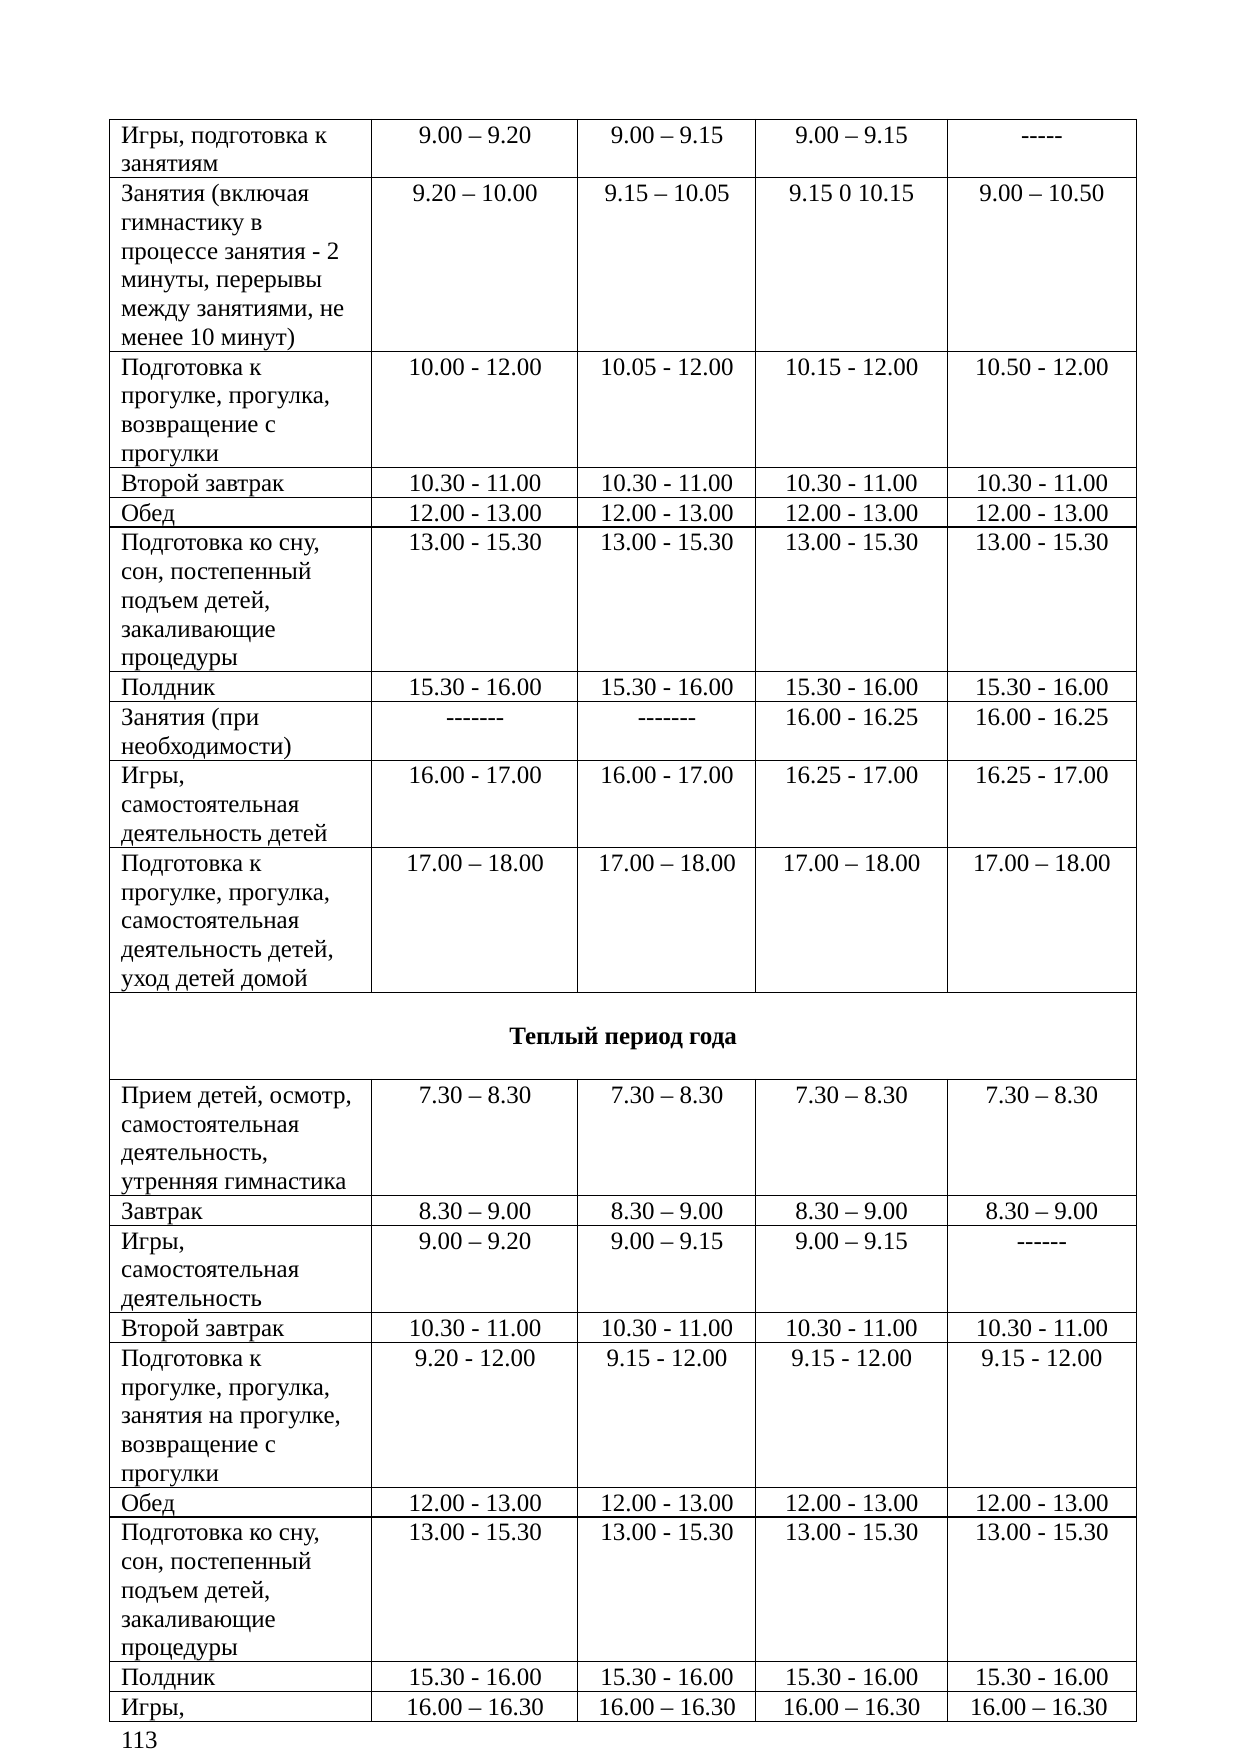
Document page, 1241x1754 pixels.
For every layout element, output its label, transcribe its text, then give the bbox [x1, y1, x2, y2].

table_cell 16.00 – 16.30 [372, 1692, 577, 1721]
table_cell Второй завтрак [110, 468, 371, 497]
table_cell Подготовка ко сну, сон, постепенный подъем детей, закаливающие процедуры [110, 528, 371, 671]
table_cell 7.30 – 8.30 [578, 1080, 755, 1195]
table_cell 8.30 – 9.00 [756, 1196, 947, 1225]
table_cell 10.30 - 11.00 [372, 1313, 577, 1342]
table_cell 9.15 - 12.00 [578, 1343, 755, 1487]
table_cell 16.00 – 16.30 [578, 1692, 755, 1721]
table_cell Обед [110, 1488, 371, 1516]
table_cell Подготовка ко сну, сон, постепенный подъем детей, закаливающие процедуры [110, 1518, 371, 1661]
table_cell 10.00 - 12.00 [372, 352, 577, 467]
table_cell Обед [110, 498, 371, 526]
table_cell 15.30 - 16.00 [372, 672, 577, 701]
table_cell 12.00 - 13.00 [372, 498, 577, 526]
table_cell 9.00 – 9.15 [578, 1226, 755, 1312]
table_cell 16.25 - 17.00 [756, 761, 947, 847]
table_cell 12.00 - 13.00 [948, 498, 1136, 526]
table_cell 10.30 - 11.00 [578, 468, 755, 497]
table_cell 15.30 - 16.00 [948, 1662, 1136, 1691]
table_cell 7.30 – 8.30 [948, 1080, 1136, 1195]
table_cell 13.00 - 15.30 [756, 528, 947, 671]
table_cell 9.20 - 12.00 [372, 1343, 577, 1487]
table_cell ------- [372, 702, 577, 759]
table_cell 7.30 – 8.30 [372, 1080, 577, 1195]
table_cell 9.00 – 9.20 [372, 120, 577, 177]
table_cell Второй завтрак [110, 1313, 371, 1342]
table_cell Игры, подготовка к занятиям [110, 120, 371, 177]
table_cell 8.30 – 9.00 [372, 1196, 577, 1225]
table_cell 13.00 - 15.30 [372, 528, 577, 671]
table_cell 13.00 - 15.30 [578, 528, 755, 671]
table_cell 15.30 - 16.00 [948, 672, 1136, 701]
table_cell Игры, самостоятельная деятельность детей [110, 761, 371, 847]
table_cell 9.15 – 10.05 [578, 178, 755, 351]
table_cell 10.30 - 11.00 [756, 1313, 947, 1342]
table_cell 10.30 - 11.00 [756, 468, 947, 497]
table_cell 12.00 - 13.00 [756, 1488, 947, 1516]
table_cell 12.00 - 13.00 [578, 498, 755, 526]
table_cell Завтрак [110, 1196, 371, 1225]
table_cell 7.30 – 8.30 [756, 1080, 947, 1195]
table_cell 12.00 - 13.00 [372, 1488, 577, 1516]
table_cell ----- [948, 120, 1136, 177]
table_cell Теплый период года [110, 993, 1136, 1079]
table_cell 15.30 - 16.00 [578, 1662, 755, 1691]
table_cell 16.25 - 17.00 [948, 761, 1136, 847]
table_cell 17.00 – 18.00 [948, 848, 1136, 992]
table_cell Подготовка к прогулке, прогулка, возвращение с прогулки [110, 352, 371, 467]
table_cell Игры, самостоятельная деятельность [110, 1226, 371, 1312]
table_cell 15.30 - 16.00 [578, 672, 755, 701]
table_cell 13.00 - 15.30 [948, 1518, 1136, 1661]
table_cell 8.30 – 9.00 [948, 1196, 1136, 1225]
table_cell Полдник [110, 672, 371, 701]
table_cell 15.30 - 16.00 [756, 672, 947, 701]
table_cell ------- [578, 702, 755, 759]
table_cell 13.00 - 15.30 [578, 1518, 755, 1661]
table_cell 10.30 - 11.00 [372, 468, 577, 497]
table_cell 13.00 - 15.30 [372, 1518, 577, 1661]
table_cell 9.00 – 9.15 [578, 120, 755, 177]
table_cell Полдник [110, 1662, 371, 1691]
table_cell 9.15 - 12.00 [948, 1343, 1136, 1487]
table_cell Прием детей, осмотр, самостоятельная деятельность, утренняя гимнастика [110, 1080, 371, 1195]
table_cell 15.30 - 16.00 [372, 1662, 577, 1691]
table_cell Подготовка к прогулке, прогулка, самостоятельная деятельность детей, уход детей домой [110, 848, 371, 992]
table_cell 13.00 - 15.30 [756, 1518, 947, 1661]
table_cell 12.00 - 13.00 [756, 498, 947, 526]
table_cell 10.05 - 12.00 [578, 352, 755, 467]
table_cell 10.30 - 11.00 [948, 468, 1136, 497]
table_cell 16.00 - 16.25 [756, 702, 947, 759]
table_cell 10.30 - 11.00 [948, 1313, 1136, 1342]
table_cell 9.15 - 12.00 [756, 1343, 947, 1487]
table_cell 16.00 - 17.00 [372, 761, 577, 847]
table_cell Подготовка к прогулке, прогулка, занятия на прогулке, возвращение с прогулки [110, 1343, 371, 1487]
table_cell 16.00 - 17.00 [578, 761, 755, 847]
table_cell 10.15 - 12.00 [756, 352, 947, 467]
table_cell 16.00 - 16.25 [948, 702, 1136, 759]
table_cell 9.00 – 9.20 [372, 1226, 577, 1312]
table_cell 9.20 – 10.00 [372, 178, 577, 351]
table_cell 17.00 – 18.00 [578, 848, 755, 992]
table_cell 9.00 – 10.50 [948, 178, 1136, 351]
table_cell 17.00 – 18.00 [756, 848, 947, 992]
table_cell 16.00 – 16.30 [948, 1692, 1136, 1721]
table_cell 13.00 - 15.30 [948, 528, 1136, 671]
table_cell 12.00 - 13.00 [948, 1488, 1136, 1516]
table_cell 10.30 - 11.00 [578, 1313, 755, 1342]
table_cell Игры, [110, 1692, 371, 1721]
table_cell 9.15 0 10.15 [756, 178, 947, 351]
table_cell 8.30 – 9.00 [578, 1196, 755, 1225]
table_cell 9.00 – 9.15 [756, 120, 947, 177]
table_cell 16.00 – 16.30 [756, 1692, 947, 1721]
table_cell 17.00 – 18.00 [372, 848, 577, 992]
table_cell 12.00 - 13.00 [578, 1488, 755, 1516]
table_cell Занятия (при необходимости) [110, 702, 371, 759]
table_cell ------ [948, 1226, 1136, 1312]
table_cell 9.00 – 9.15 [756, 1226, 947, 1312]
table_cell 10.50 - 12.00 [948, 352, 1136, 467]
table_cell Занятия (включая гимнастику в процессе занятия - 2 минуты, перерывы между занятиями, не менее 10 минут) [110, 178, 371, 351]
table_cell 15.30 - 16.00 [756, 1662, 947, 1691]
